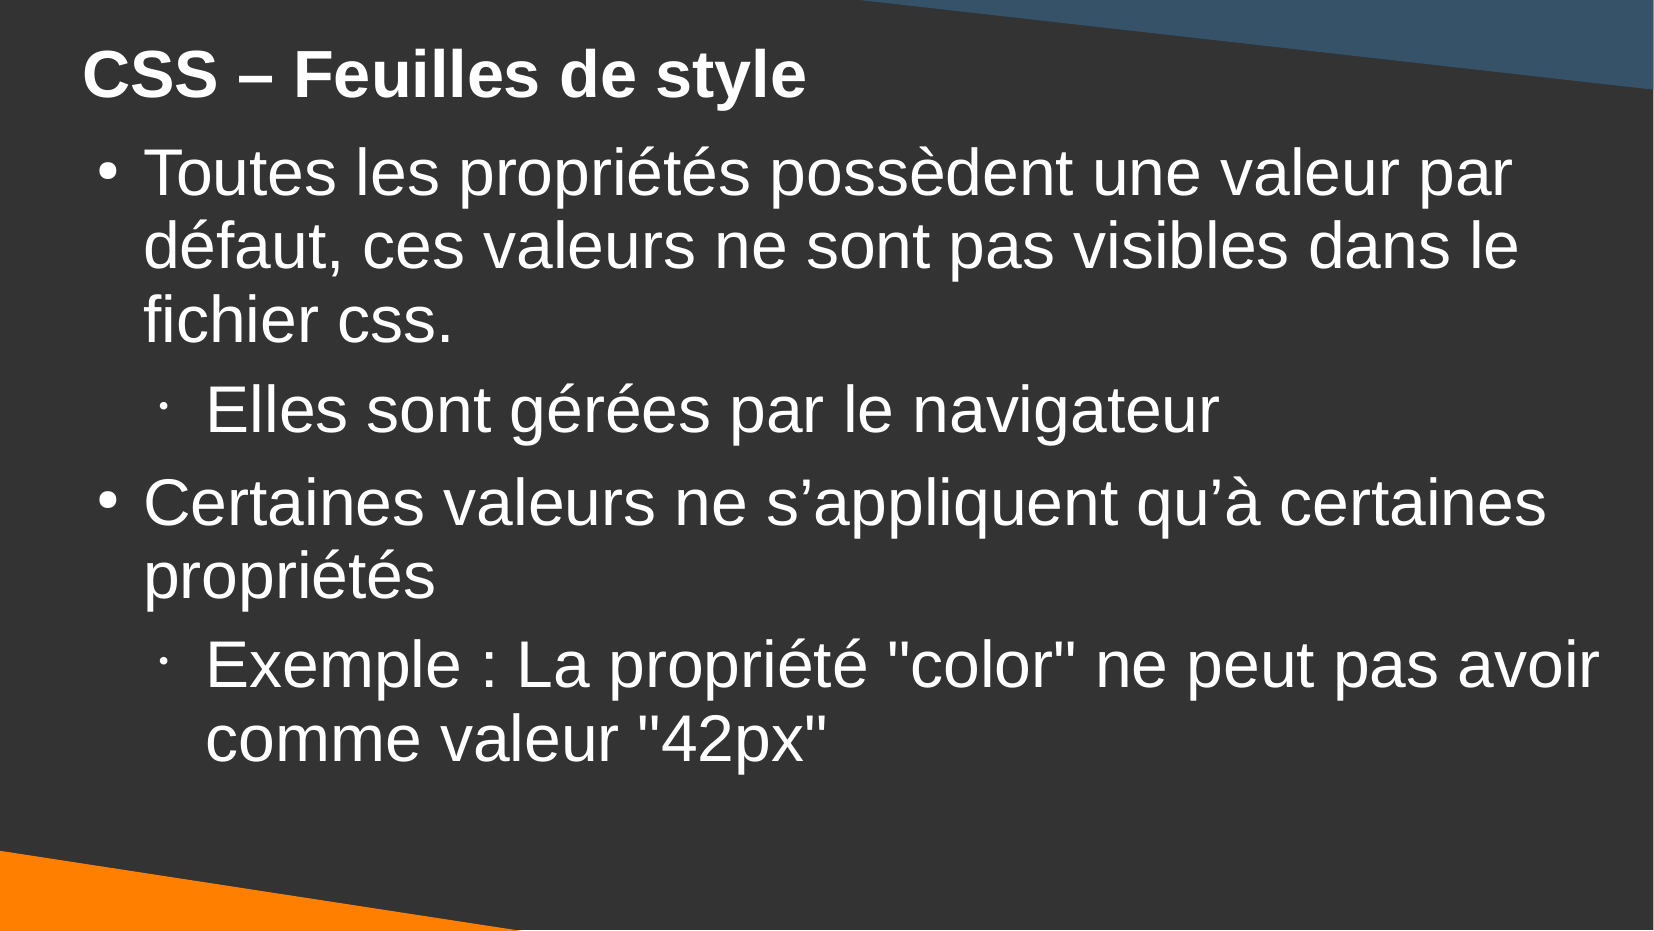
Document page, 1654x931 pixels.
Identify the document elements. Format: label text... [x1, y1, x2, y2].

text_box [859, 0, 1654, 90]
title CSS – Feuilles de style [82, 37, 1571, 114]
text_box [0, 850, 522, 931]
list Toutes les propriétés possèdent une valeur par défaut, ces valeurs ne sont pas visibles dans le fichier css. Elles sont gérées par le navigateur Certaines valeurs ne s’appliquent qu’à certaines propriétés Exemple : La propriété "color" ne peut pas avoir comme valeur "42px" [80, 135, 1605, 780]
